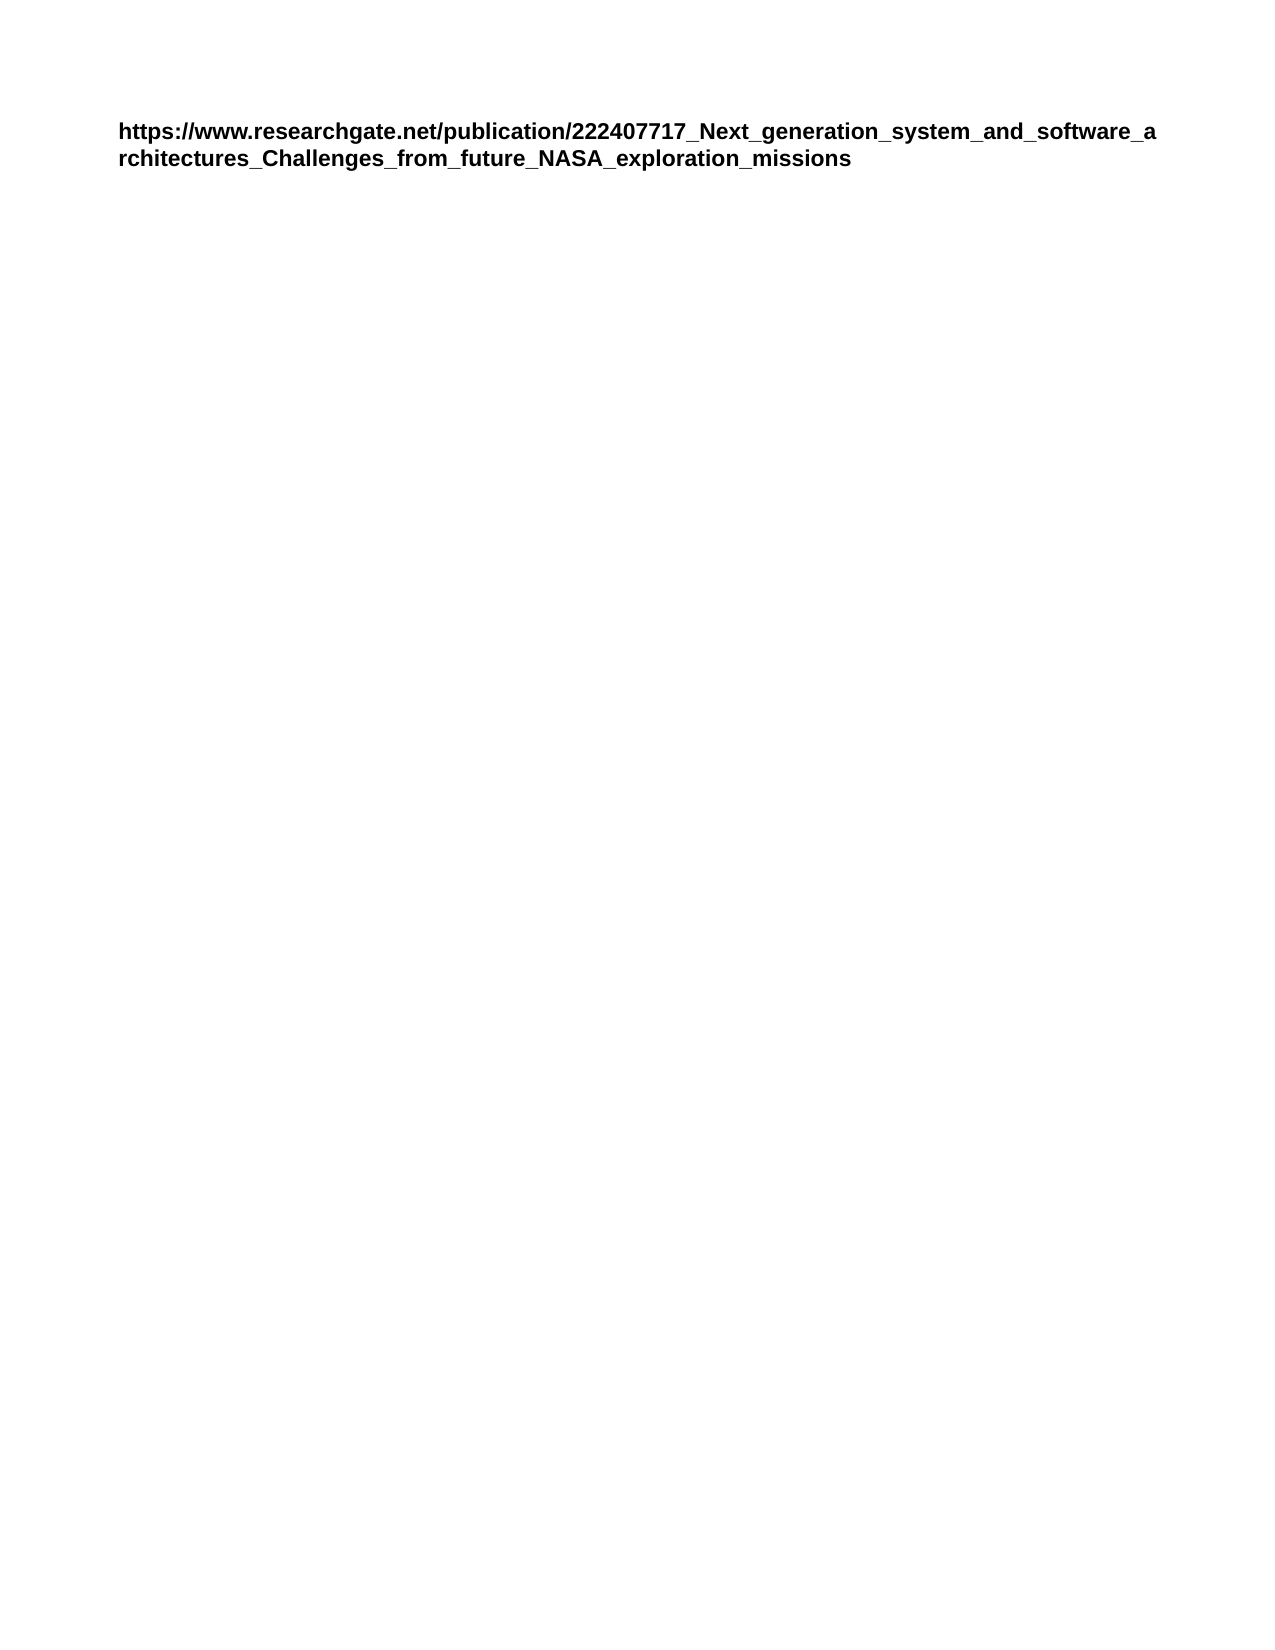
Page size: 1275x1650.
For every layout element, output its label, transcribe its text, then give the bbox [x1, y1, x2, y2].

text https://www.researchgate.net/publication/222407717_Next_generation_system_and_software_architectures_Challenges_from_future_NASA_exploration_missions [118, 118, 1157, 171]
